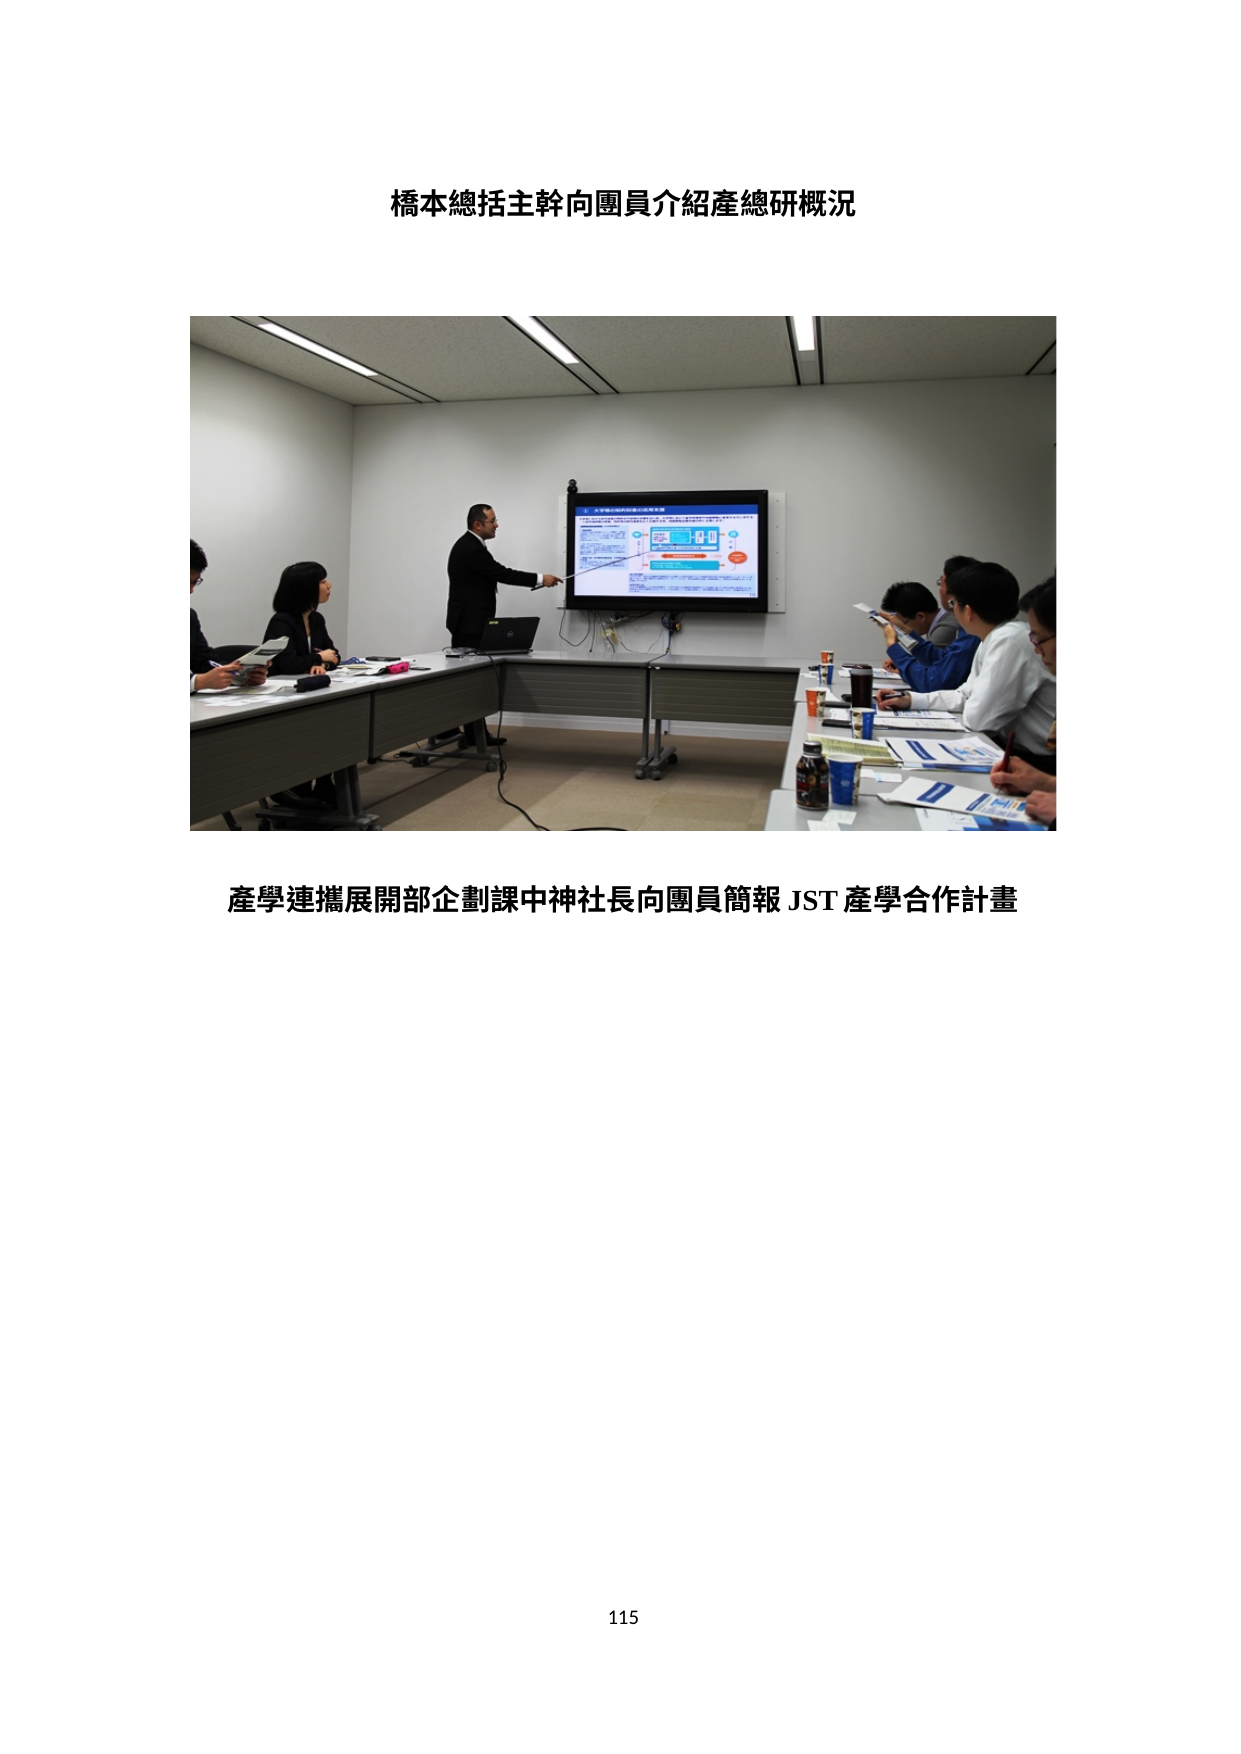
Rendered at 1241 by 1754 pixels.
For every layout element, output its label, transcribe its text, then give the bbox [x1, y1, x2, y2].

text 產學連攜展開部企劃課中神社長向團員簡報JST產學合作計畫 [148, 860, 1098, 935]
text 橋本總括主幹向團員介紹產總研概況 [148, 164, 1098, 239]
picture [190, 316, 1057, 831]
